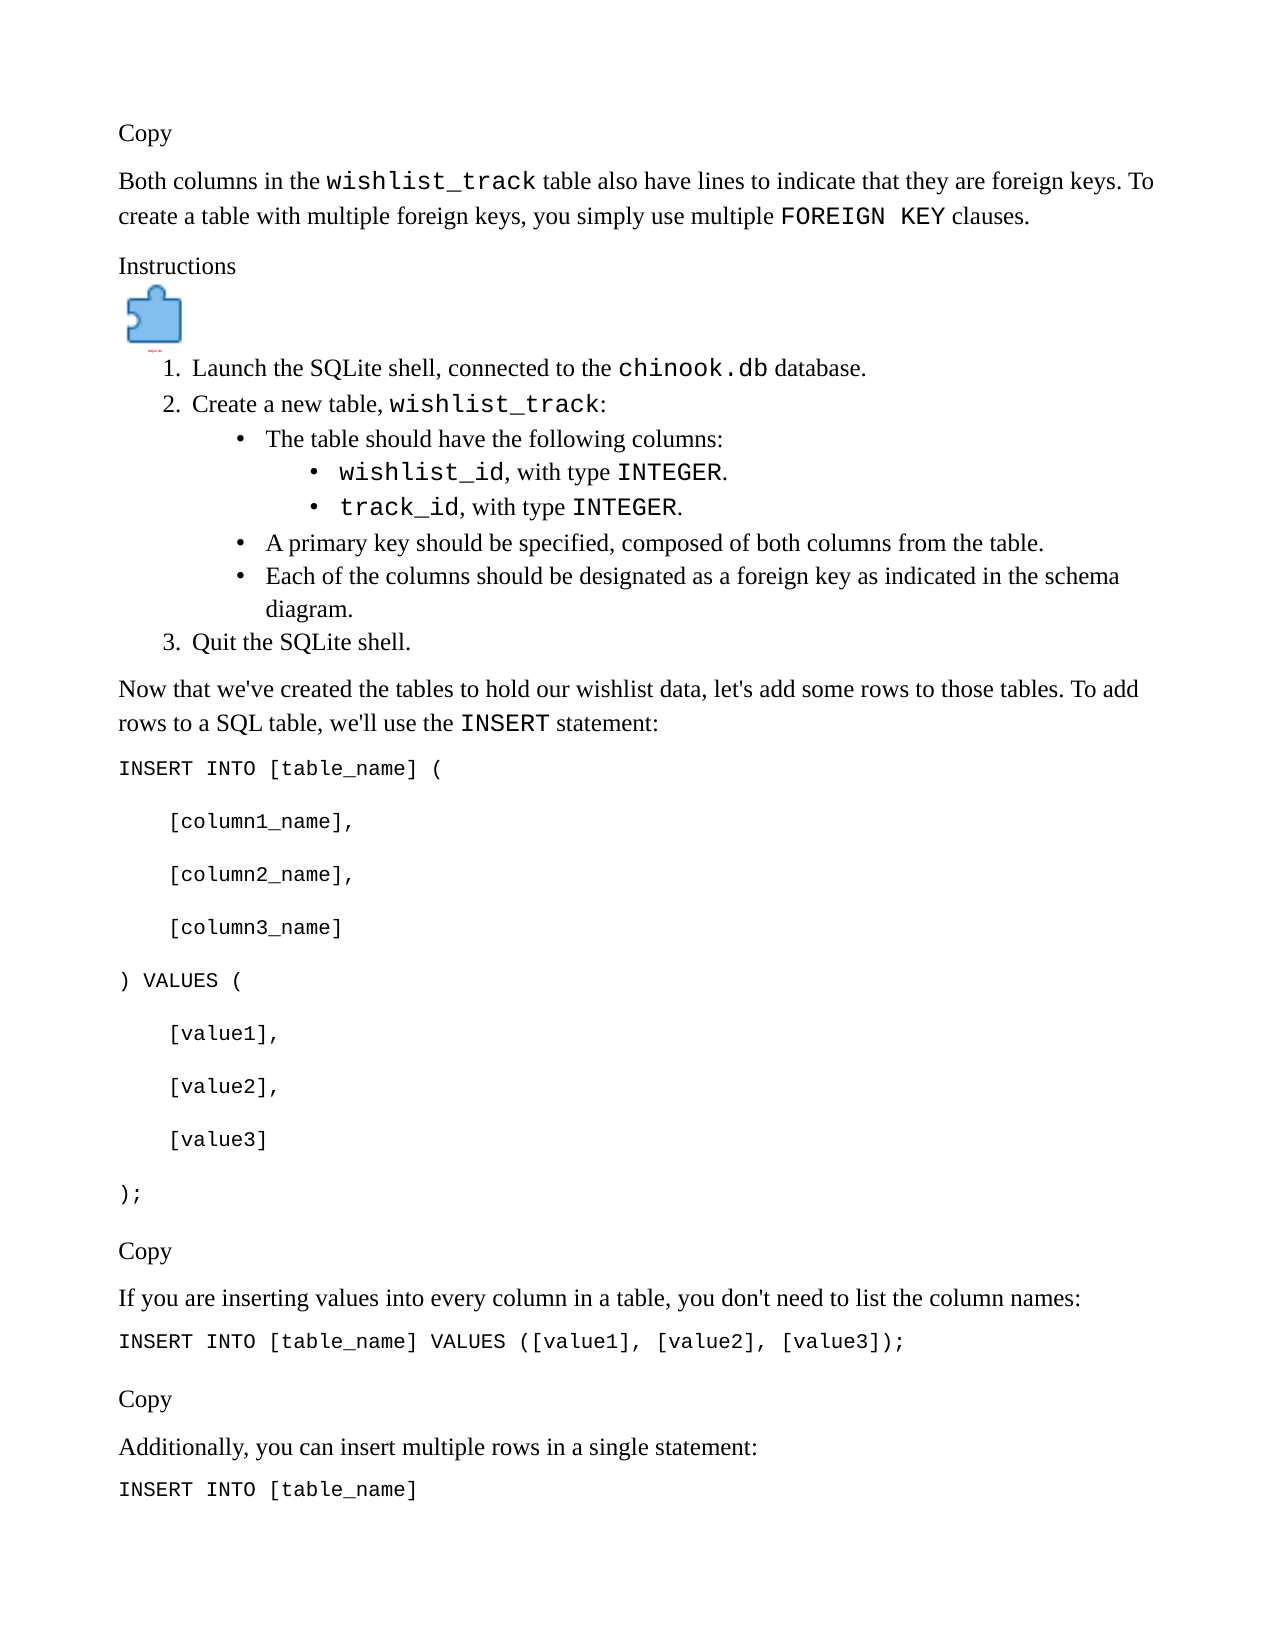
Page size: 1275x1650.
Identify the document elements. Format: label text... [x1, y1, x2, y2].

text If you are inserting values into every column in a table, you don't need to list the column names: [118, 1283, 1157, 1312]
list Launch the SQLite shell, connected to the chinook.db database. [162, 353, 1157, 384]
text INSERT INTO [table_name] [118, 1479, 1157, 1503]
text INSERT INTO [table_name] VALUES ([value1], [value2], [value3]); [118, 1331, 1157, 1354]
text Copy [118, 118, 1157, 147]
text ) VALUES ( [118, 970, 1157, 994]
text Copy [118, 1384, 1157, 1413]
text [column2_name], [118, 864, 1157, 887]
text INSERT INTO [table_name] ( [118, 758, 1157, 781]
text [value1], [118, 1023, 1157, 1047]
list Create a new table, wishlist_track: [162, 389, 1157, 419]
list wishlist_id, with type INTEGER. [309, 457, 1157, 488]
list Quit the SQLite shell. [162, 627, 1157, 656]
text Copy [118, 1236, 1157, 1264]
text [value2], [118, 1076, 1157, 1100]
list Each of the columns should be designated as a foreign key as indicated in the schema diagram. [236, 561, 1157, 623]
list The table should have the following columns: [236, 424, 1157, 453]
list A primary key should be specified, composed of both columns from the table. [236, 528, 1157, 557]
text [column3_name] [118, 917, 1157, 941]
text ); [118, 1183, 1157, 1206]
text [value3] [118, 1129, 1157, 1153]
list track_id, with type INTEGER. [309, 492, 1157, 523]
text Now that we've created the tables to hold our wishlist data, let's add some rows to those tables. To add rows to a SQL table, we'll use the INSERT statement: [118, 674, 1157, 738]
text Instructions [118, 251, 1157, 279]
text Additionally, you can insert multiple rows in a single statement: [118, 1432, 1157, 1460]
text [column1_name], [118, 811, 1157, 834]
text Both columns in the wishlist_track table also have lines to indicate that they are foreign keys. To create a table with multiple foreign keys, you simply use multiple FOREIGN KEY clauses. [118, 166, 1157, 232]
